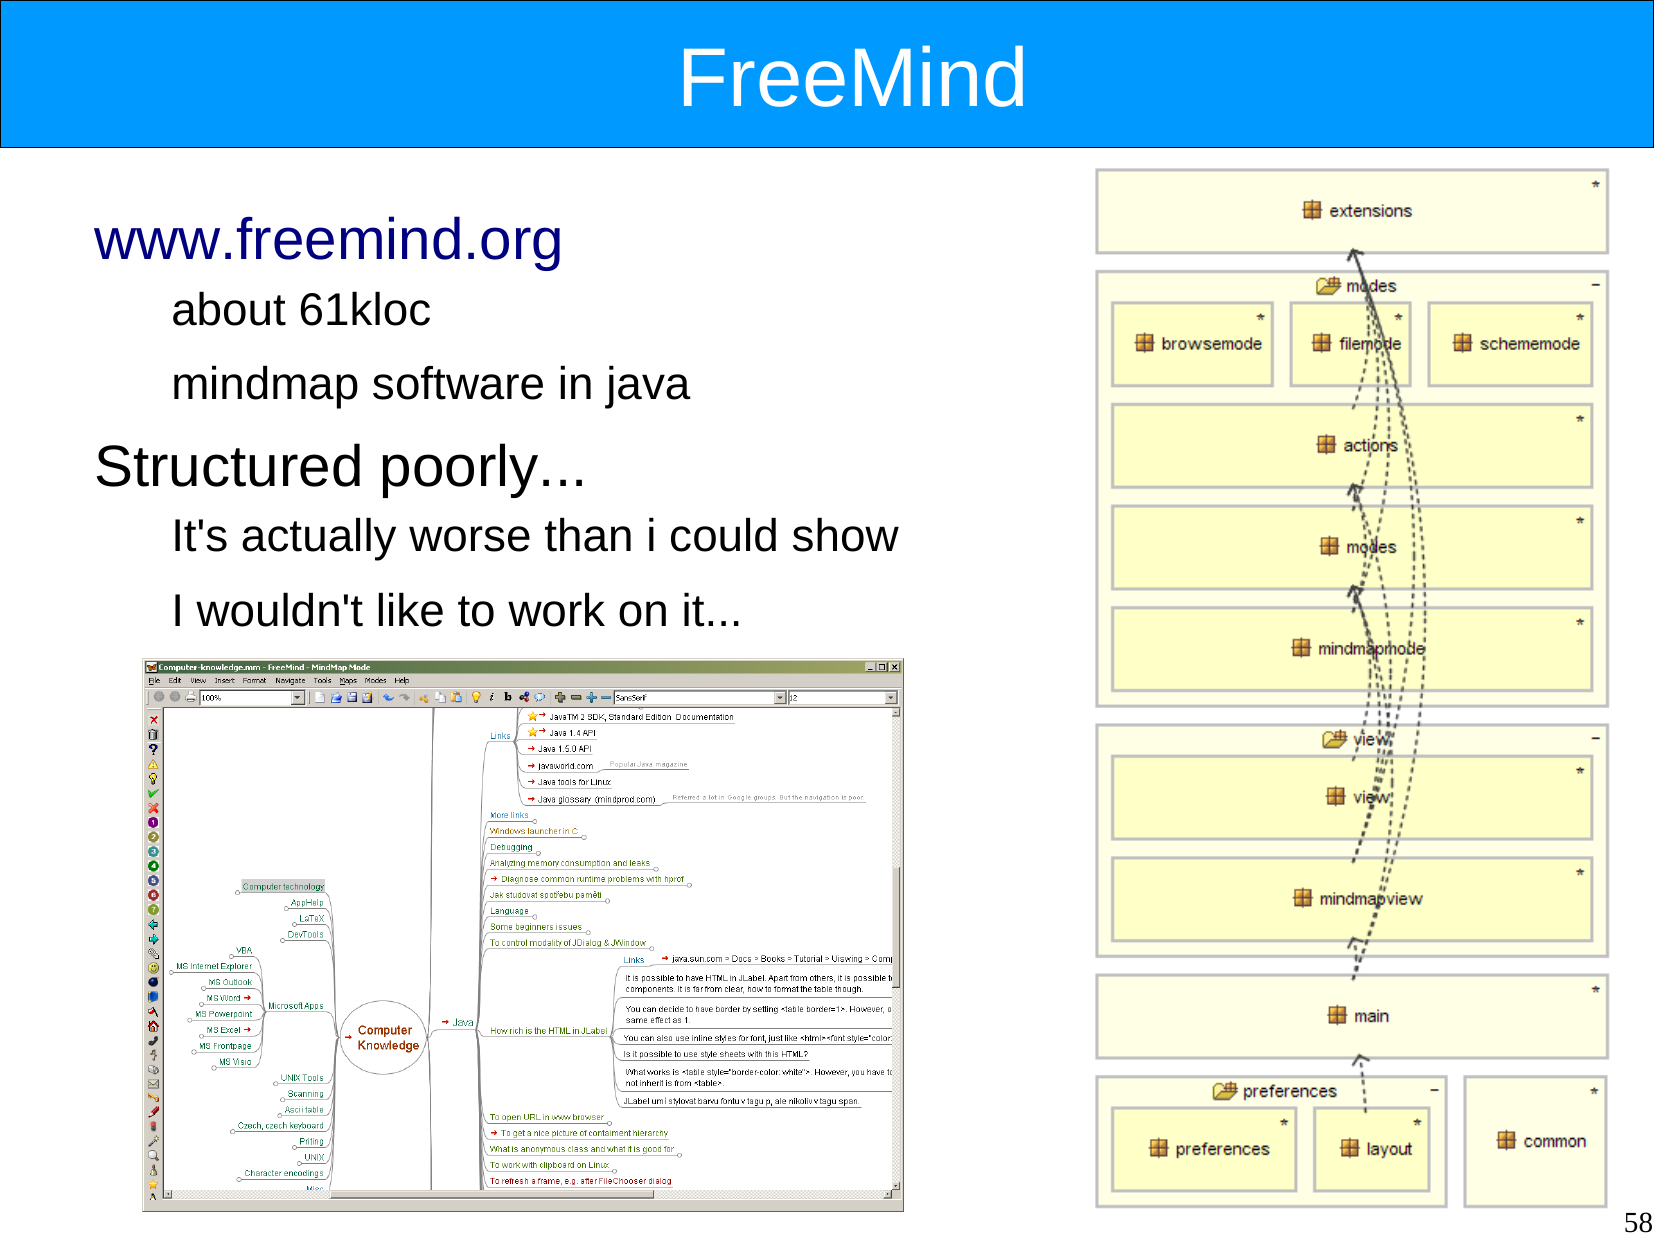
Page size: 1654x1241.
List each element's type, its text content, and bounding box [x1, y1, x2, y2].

list www.freemind.org about 61kloc mindmap software in java Structured poorly... It's actually worse than i could show I wouldn't like to work on it... [76, 206, 1080, 1152]
picture [1080, 153, 1625, 1224]
picture [142, 658, 904, 1212]
title FreeMind [82, 13, 1625, 142]
